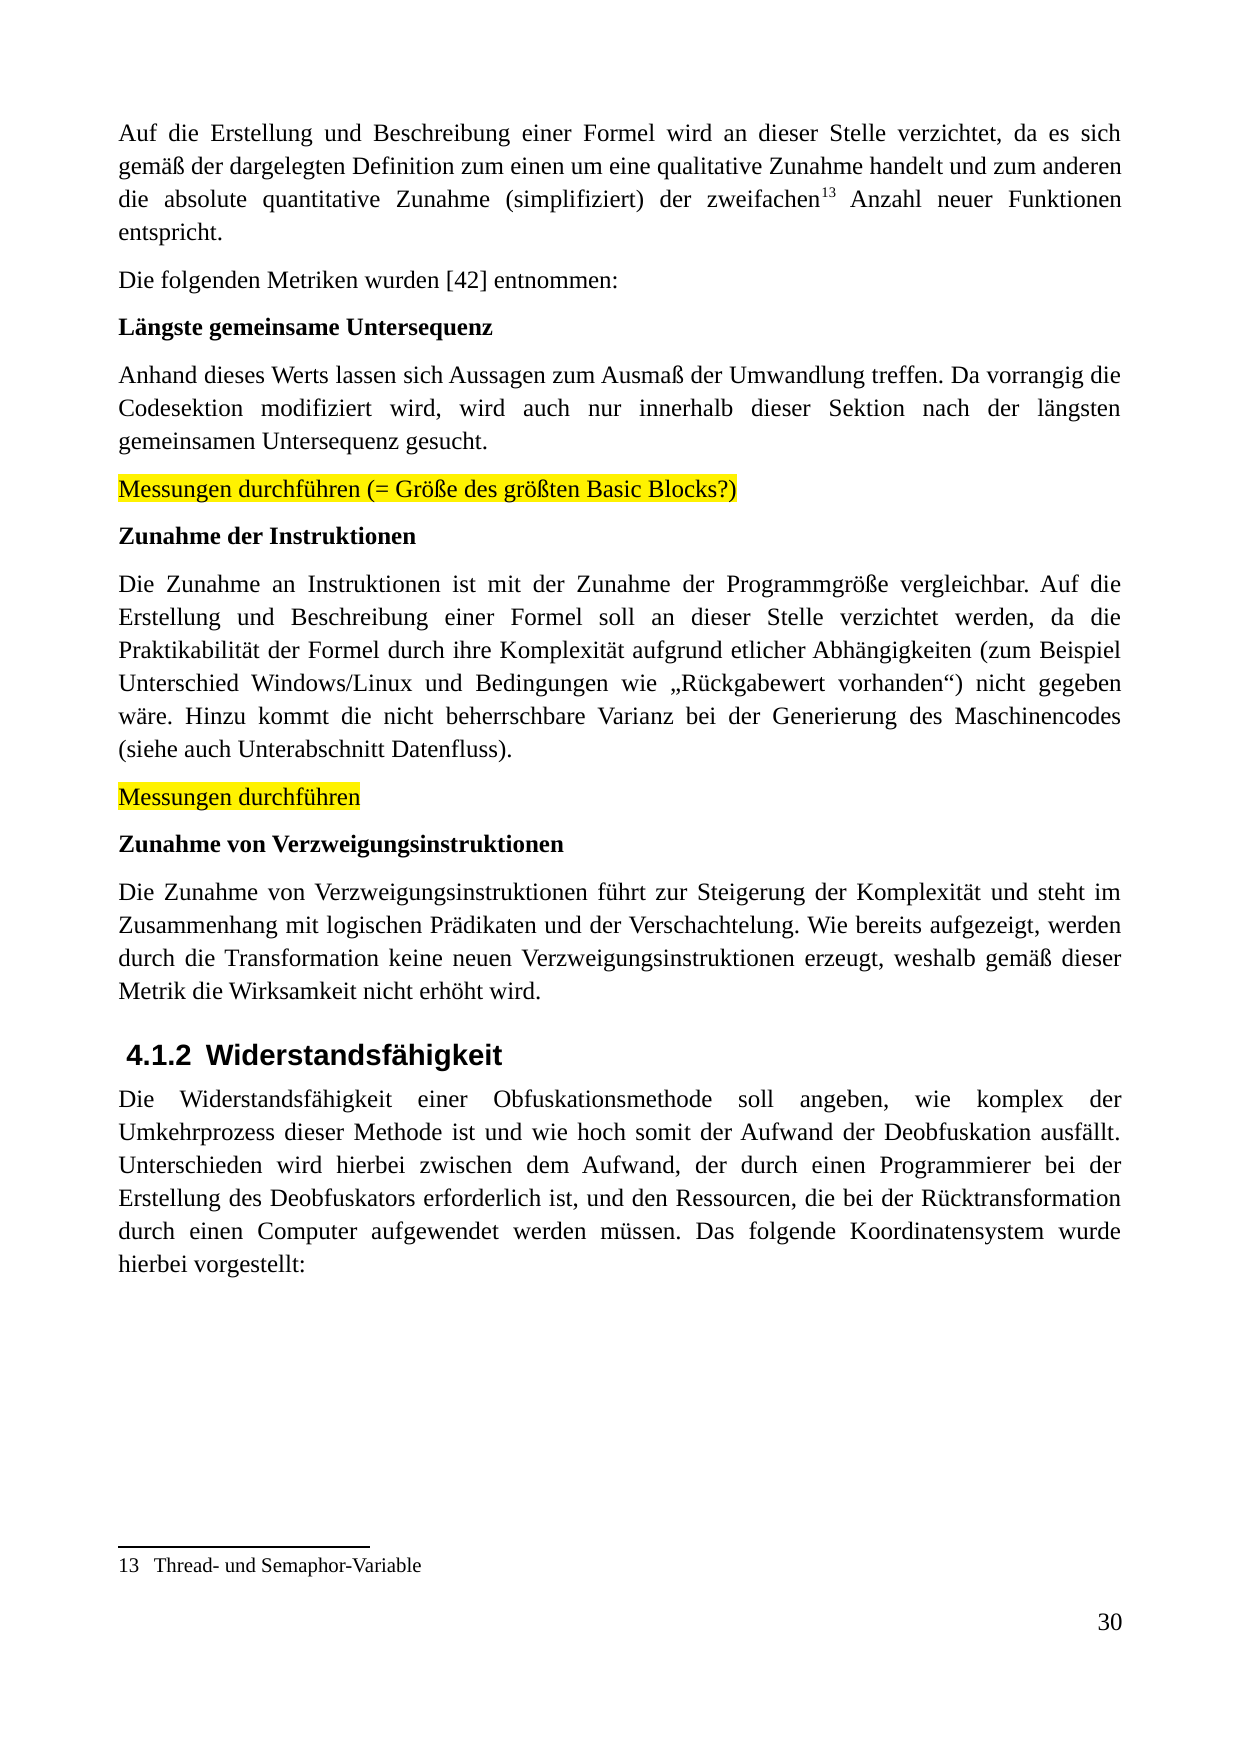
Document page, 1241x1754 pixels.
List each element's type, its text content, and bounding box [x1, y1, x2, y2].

text Messungen durchführen (= Größe des größten Basic Blocks?) [118, 474, 1122, 502]
text Auf die Erstellung und Beschreibung einer Formel wird an dieser Stelle verzichtet, da es sich gemäß der dargelegten Definition zum einen um eine qualitative Zunahme handelt und zum anderen die absolute quantitative Zunahme (simplifiziert) der zweifachen Anzahl neuer Funktionen entspricht. [118, 118, 1122, 246]
text Die Widerstandsfähigkeit einer Obfuskationsmethode soll angeben, wie komplex der Umkehrprozess dieser Methode ist und wie hoch somit der Aufwand der Deobfuskation ausfällt. Unterschieden wird hierbei zwischen dem Aufwand, der durch einen Programmierer bei der Erstellung des Deobfuskators erforderlich ist, und den Ressourcen, die bei der Rücktransformation durch einen Computer aufgewendet werden müssen. Das folgende Koordinatensystem wurde hierbei vorgestellt: [118, 1084, 1122, 1278]
text Zunahme von Verzweigungsinstruktionen [118, 829, 1122, 858]
text Längste gemeinsame Untersequenz [118, 312, 1122, 341]
text Zunahme der Instruktionen [118, 521, 1122, 550]
text Anhand dieses Werts lassen sich Aussagen zum Ausmaß der Umwandlung treffen. Da vorrangig die Codesektion modifiziert wird, wird auch nur innerhalb dieser Sektion nach der längsten gemeinsamen Untersequenz gesucht. [118, 360, 1122, 455]
text Thread- und Semaphor-Variable [118, 1553, 1122, 1577]
text Die folgenden Metriken wurden [42] entnommen: [118, 265, 1122, 293]
text Die Zunahme an Instruktionen ist mit der Zunahme der Programmgröße vergleichbar. Auf die Erstellung und Beschreibung einer Formel soll an dieser Stelle verzichtet werden, da die Praktikabilität der Formel durch ihre Komplexität aufgrund etlicher Abhängigkeiten (zum Beispiel Unterschied Windows/Linux und Bedingungen wie „Rückgabewert vorhanden“) nicht gegeben wäre. Hinzu kommt die nicht beherrschbare Varianz bei der Generierung des Maschinencodes (siehe auch Unterabschnitt Datenfluss). [118, 569, 1122, 763]
text Die Zunahme von Verzweigungsinstruktionen führt zur Steigerung der Komplexität und steht im Zusammenhang mit logischen Prädikaten und der Verschachtelung. Wie bereits aufgezeigt, werden durch die Transformation keine neuen Verzweigungsinstruktionen erzeugt, weshalb gemäß dieser Metrik die Wirksamkeit nicht erhöht wird. [118, 877, 1122, 1004]
subtitle Widerstandsfähigkeit [118, 1038, 1122, 1072]
text Messungen durchführen [118, 782, 1122, 810]
